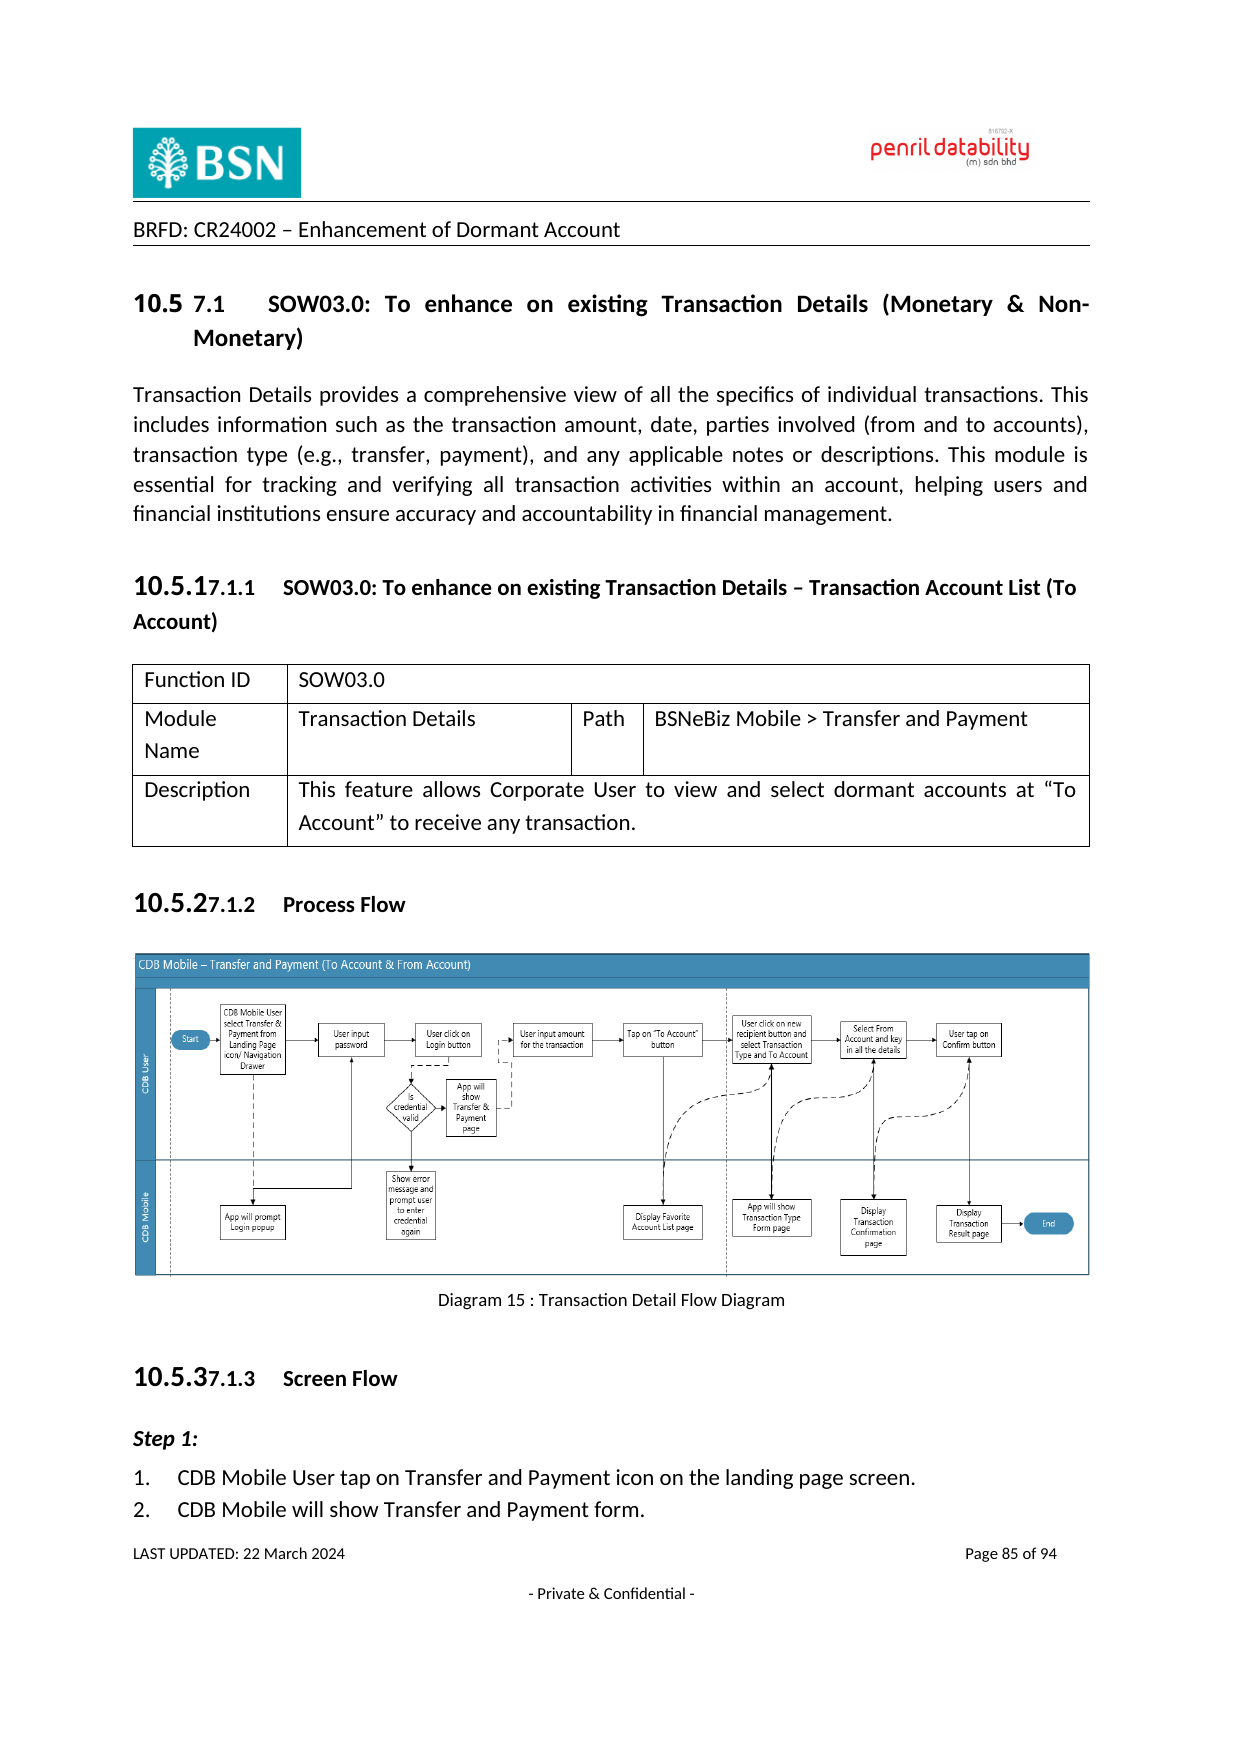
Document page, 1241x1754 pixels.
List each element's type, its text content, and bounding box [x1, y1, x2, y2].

table_header SOW03.0 [288, 665, 1089, 703]
list CDB Mobile User tap on Transfer and Payment icon on the landing page screen. [133, 1463, 1090, 1491]
subtitle 7.1.2 Process Flow [133, 884, 1090, 920]
text Step 1: [133, 1424, 1090, 1452]
subtitle 7.1.1 SOW03.0: To enhance on existing Transaction Details – Transaction Account List (To Account) [133, 567, 1092, 635]
text Transaction Details provides a comprehensive view of all the specifics of individual transactions. This includes information such as the transaction amount, date, parties involved (from and to accounts), transaction type (e.g., transfer, payment), and any applicable notes or descriptions. This module is essential for tracking and verifying all transaction activities within an account, helping users and financial institutions ensure accuracy and accountability in financial management. [133, 380, 1090, 528]
text Diagram 15 : Transaction Detail Flow Diagram [133, 1288, 1090, 1311]
subtitle 7.1.3 Screen Flow [133, 1358, 1090, 1394]
table_cell Transaction Details [288, 704, 571, 774]
table_header Function ID [133, 665, 287, 703]
table_cell Description [133, 776, 287, 846]
table_cell This feature allows Corporate User to view and select dormant accounts at “To Account” to receive any transaction. [288, 776, 1089, 846]
table_cell BSNeBiz Mobile > Transfer and Payment [644, 704, 1089, 774]
subtitle 7.1 SOW03.0: To enhance on existing Transaction Details (Monetary & Non-Monetary) [133, 283, 1090, 353]
table_cell Module Name [133, 704, 287, 774]
table_cell Path [572, 704, 643, 774]
list CDB Mobile will show Transfer and Payment form. [133, 1495, 1090, 1523]
